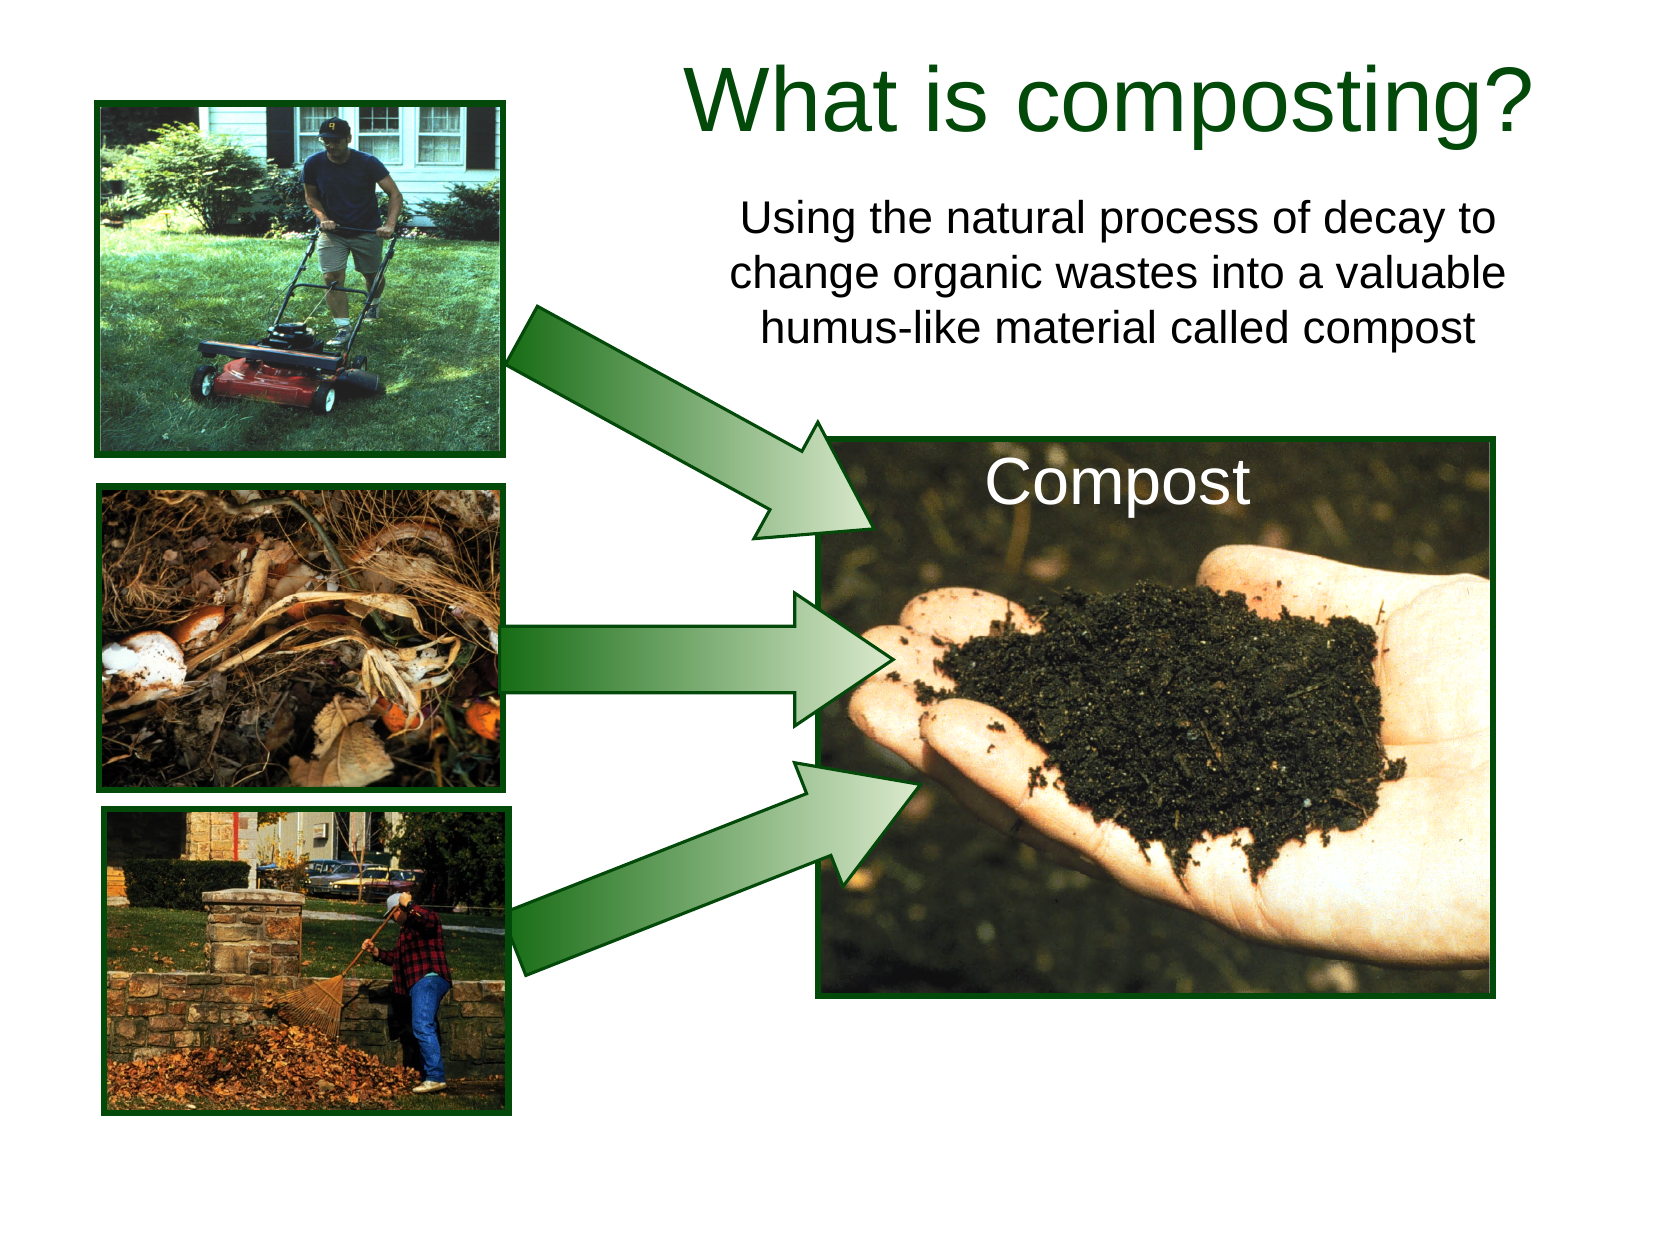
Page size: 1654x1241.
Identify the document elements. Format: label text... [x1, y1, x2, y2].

picture [820, 442, 1490, 994]
text_box [512, 762, 921, 976]
text_box Compost [969, 430, 1266, 527]
title What is composting? [630, 30, 1591, 160]
text_box Using the natural process of decay to change organic wastes into a valuable humus-like material called compost [679, 179, 1523, 361]
picture [102, 489, 500, 787]
text_box [505, 306, 875, 539]
picture [100, 106, 500, 452]
picture [106, 811, 506, 1111]
text_box [499, 593, 894, 726]
